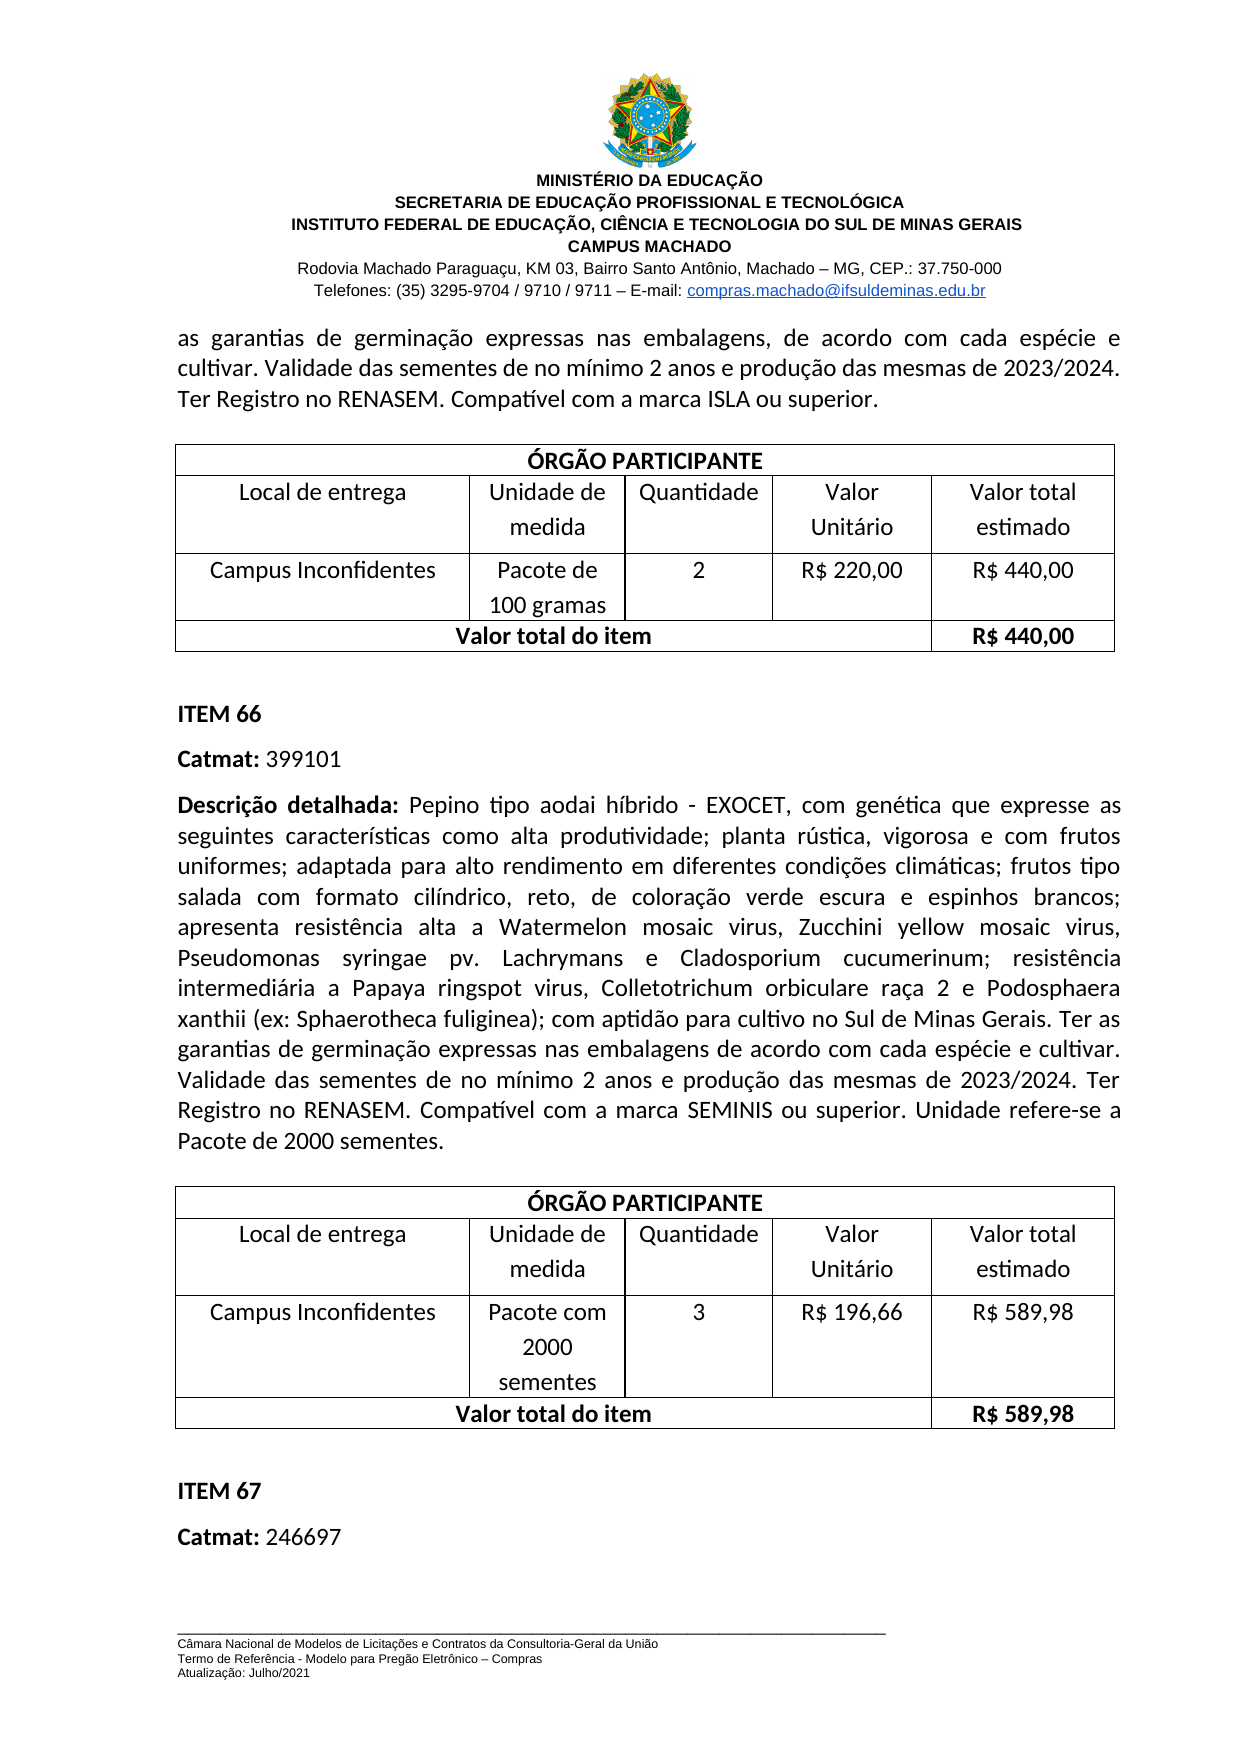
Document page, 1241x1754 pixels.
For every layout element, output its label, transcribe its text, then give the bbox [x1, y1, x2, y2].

table_cell R$ 440,00 [932, 554, 1114, 619]
table_cell Campus Inconfidentes [176, 1296, 469, 1397]
table_cell Unidade de medida [470, 1219, 624, 1295]
table_cell Valor total estimado [932, 476, 1114, 553]
table_cell R$ 440,00 [932, 621, 1114, 651]
table_header ÓRGÃO PARTICIPANTE [176, 445, 1114, 475]
picture [669, 149, 680, 155]
text ITEM 66 [177, 698, 1122, 728]
table_cell Valor total do item [176, 621, 931, 651]
picture [603, 73, 697, 168]
table_cell Local de entrega [176, 1219, 469, 1295]
table_cell Valor Unitário [773, 1219, 931, 1295]
table_cell Quantidade [626, 1219, 772, 1295]
table_cell R$ 589,98 [932, 1398, 1114, 1428]
table_cell Valor Unitário [773, 476, 931, 553]
table_cell R$ 196,66 [773, 1296, 931, 1397]
text Descrição detalhada: Pepino tipo aodai híbrido - EXOCET, com genética que expresse as seguintes características como alta produtividade; planta rústica, vigorosa e com frutos uniformes; adaptada para alto rendimento em diferentes condições climáticas; frutos tipo salada com formato cilíndrico, reto, de coloração verde escura e espinhos brancos; apresenta resistência alta a Watermelon mosaic virus, Zucchini yellow mosaic virus, Pseudomonas syringae pv. Lachrymans e Cladosporium cucumerinum; resistência intermediária a Papaya ringspot virus, Colletotrichum orbiculare raça 2 e Podosphaera xanthii (ex: Sphaerotheca fuliginea); com aptidão para cultivo no Sul de Minas Gerais. Ter as garantias de germinação expressas nas embalagens de acordo com cada espécie e cultivar. Validade das sementes de no mínimo 2 anos e produção das mesmas de 2023/2024. Ter Registro no RENASEM. Compatível com a marca SEMINIS ou superior. Unidade refere-se a Pacote de 2000 sementes. [177, 789, 1122, 1156]
table_cell R$ 589,98 [932, 1296, 1114, 1397]
table_cell Pacote de 100 gramas [470, 554, 624, 619]
text Catmat: 246697 [177, 1521, 1122, 1551]
table_cell Valor total estimado [932, 1219, 1114, 1295]
text ITEM 67 [177, 1475, 1122, 1506]
table_cell Pacote com 2000 sementes [470, 1296, 624, 1397]
table_cell Valor total do item [176, 1398, 931, 1428]
table_cell Unidade de medida [470, 476, 624, 553]
text as garantias de germinação expressas nas embalagens, de acordo com cada espécie e cultivar. Validade das sementes de no mínimo 2 anos e produção das mesmas de 2023/2024. Ter Registro no RENASEM. Compatível com a marca ISLA ou superior. [177, 322, 1122, 413]
picture [643, 163, 658, 168]
table_cell 2 [626, 554, 772, 619]
table_header ÓRGÃO PARTICIPANTE [176, 1187, 1114, 1218]
table_cell R$ 220,00 [773, 554, 931, 619]
table_cell 3 [626, 1296, 772, 1397]
table_cell Quantidade [626, 476, 772, 553]
table_cell Local de entrega [176, 476, 469, 553]
text Catmat: 399101 [177, 743, 1122, 774]
table_cell Campus Inconfidentes [176, 554, 469, 619]
